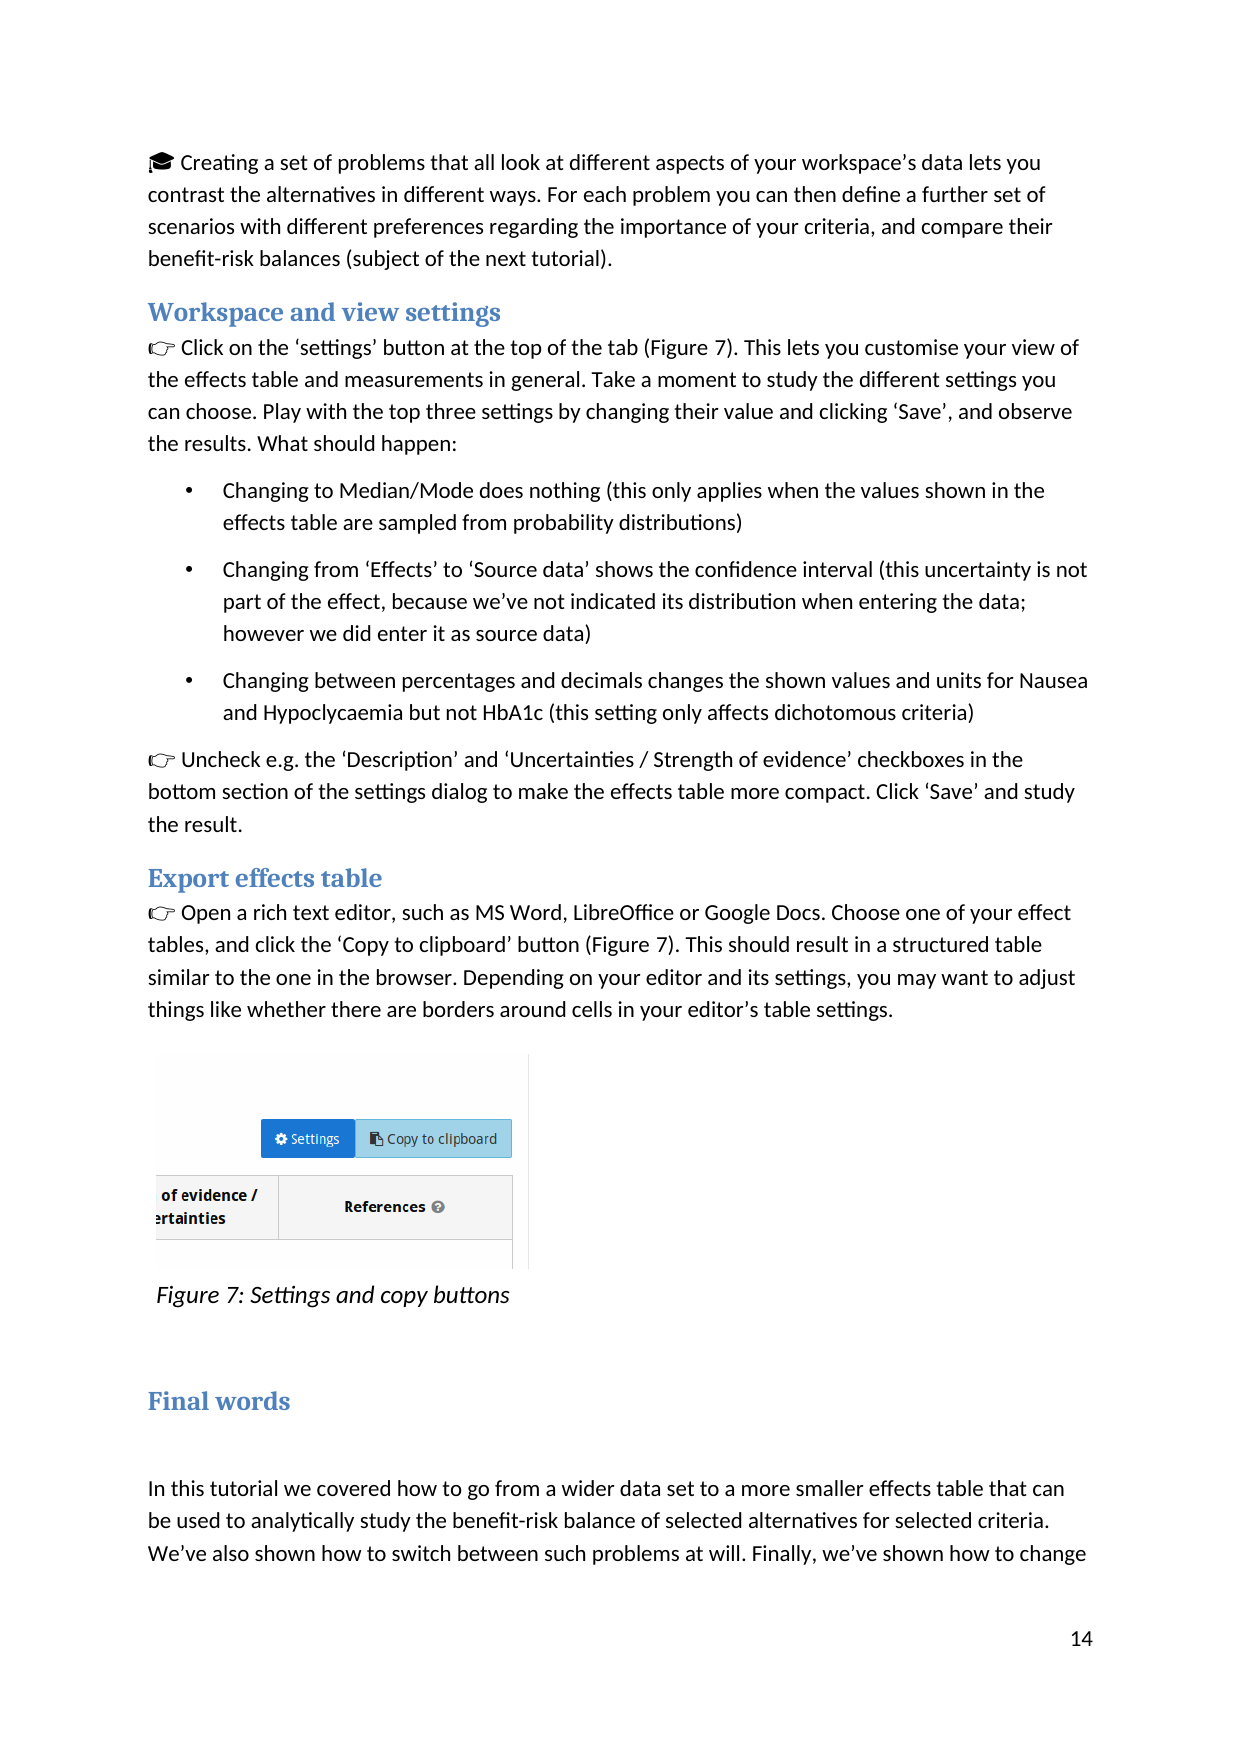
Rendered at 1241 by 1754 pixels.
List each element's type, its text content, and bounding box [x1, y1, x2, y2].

subtitle Workspace and view settings [148, 297, 1093, 328]
subtitle Export effects table [148, 863, 1093, 894]
list Changing between percentages and decimals changes the shown values and units for Nausea and Hypoclycaemia but not HbA1c (this setting only affects dichotomous criteria) [185, 666, 1093, 727]
text Figure 7: Settings and copy buttons [156, 1269, 542, 1309]
text In this tutorial we covered how to go from a wider data set to a more smaller effects table that can be used to analytically study the benefit-risk balance of selected alternatives for selected criteria. We’ve also shown how to switch between such problems at will. Finally, we’ve shown how to change [148, 1474, 1093, 1567]
list Changing from ‘Effects’ to ‘Source data’ shows the confidence interval (this uncertainty is not part of the effect, because we’ve not indicated its distribution when entering the data; however we did enter it as source data) [185, 555, 1093, 648]
text 👉 Open a rich text editor, such as MS Word, LibreOffice or Google Docs. Choose one of your effect tables, and click the ‘Copy to clipboard’ button (Figure 7). This should result in a structured table similar to the one in the browser. Depending on your editor and its settings, you may want to adjust things like whether there are borders around cells in your editor’s table settings. [148, 898, 1093, 1023]
subtitle Final words [148, 1386, 1093, 1417]
picture [156, 1054, 542, 1269]
text 👉 Uncheck e.g. the ‘Description’ and ‘Uncertainties / Strength of evidence’ checkboxes in the bottom section of the settings dialog to make the effects table more compact. Click ‘Save’ and study the result. [148, 745, 1093, 838]
text 👉 Click on the ‘settings’ button at the top of the tab (Figure 7). This lets you customise your view of the effects table and measurements in general. Take a moment to study the different settings you can choose. Play with the top three settings by changing their value and clicking ‘Save’, and observe the results. What should happen: [148, 333, 1093, 457]
text 🎓 Creating a set of problems that all look at different aspects of your workspace’s data lets you contrast the alternatives in different ways. For each problem you can then define a further set of scenarios with different preferences regarding the importance of your criteria, and compare their benefit-risk balances (subject of the next tutorial). [148, 148, 1093, 272]
list Changing to Median/Mode does nothing (this only applies when the values shown in the effects table are sampled from probability distributions) [185, 476, 1093, 536]
